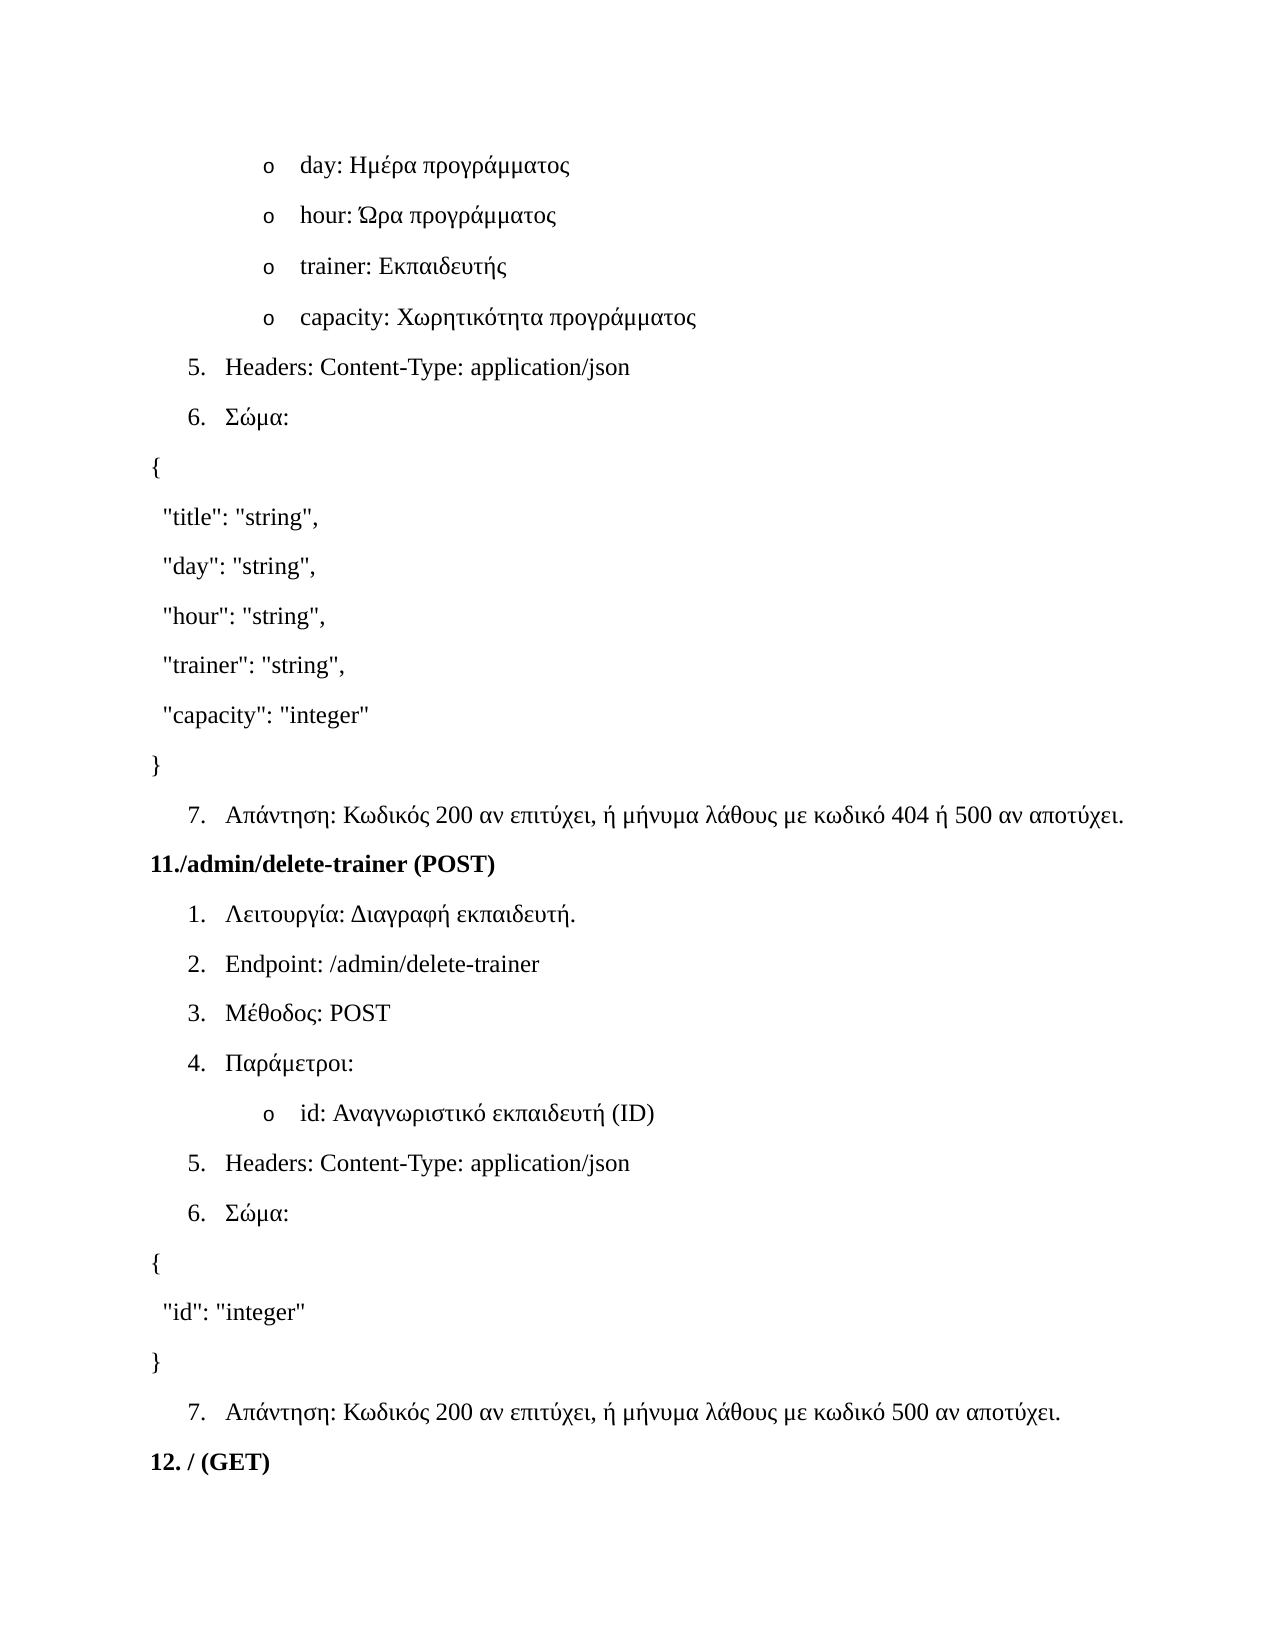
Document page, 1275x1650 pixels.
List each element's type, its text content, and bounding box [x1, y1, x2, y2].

text "capacity": "integer" [150, 700, 1125, 729]
list Headers: Content-Type: application/json [187, 352, 1125, 381]
list Headers: Content-Type: application/json [187, 1148, 1125, 1177]
list Απάντηση: Κωδικός 200 αν επιτύχει, ή μήνυμα λάθους με κωδικό 500 αν αποτύχει. [187, 1397, 1125, 1426]
list trainer: Εκπαιδευτής [262, 251, 1125, 281]
list Απάντηση: Κωδικός 200 αν επιτύχει, ή μήνυμα λάθους με κωδικό 404 ή 500 αν αποτύχει. [187, 800, 1125, 828]
text "day": "string", [150, 551, 1125, 580]
list Endpoint: /admin/delete-trainer [187, 949, 1125, 977]
list Παράμετροι: [187, 1048, 1125, 1077]
text "hour": "string", [150, 601, 1125, 630]
text 12. / (GET) [150, 1447, 1125, 1475]
text 11./admin/delete-trainer (POST) [150, 849, 1125, 878]
list capacity: Χωρητικότητα προγράμματος [262, 302, 1125, 331]
list Σώμα: [187, 402, 1125, 431]
text "id": "integer" [150, 1297, 1125, 1326]
list Μέθοδος: POST [187, 998, 1125, 1027]
text { [150, 452, 1125, 481]
text { [150, 1248, 1125, 1277]
list day: Ημέρα προγράμματος [262, 150, 1125, 179]
text "trainer": "string", [150, 651, 1125, 679]
list Σώμα: [187, 1198, 1125, 1227]
list id: Αναγνωριστικό εκπαιδευτή (ID) [262, 1098, 1125, 1127]
list hour: Ώρα προγράμματος [262, 201, 1125, 230]
text "title": "string", [150, 502, 1125, 530]
text } [150, 1347, 1125, 1376]
text } [150, 750, 1125, 779]
list Λειτουργία: Διαγραφή εκπαιδευτή. [187, 899, 1125, 928]
